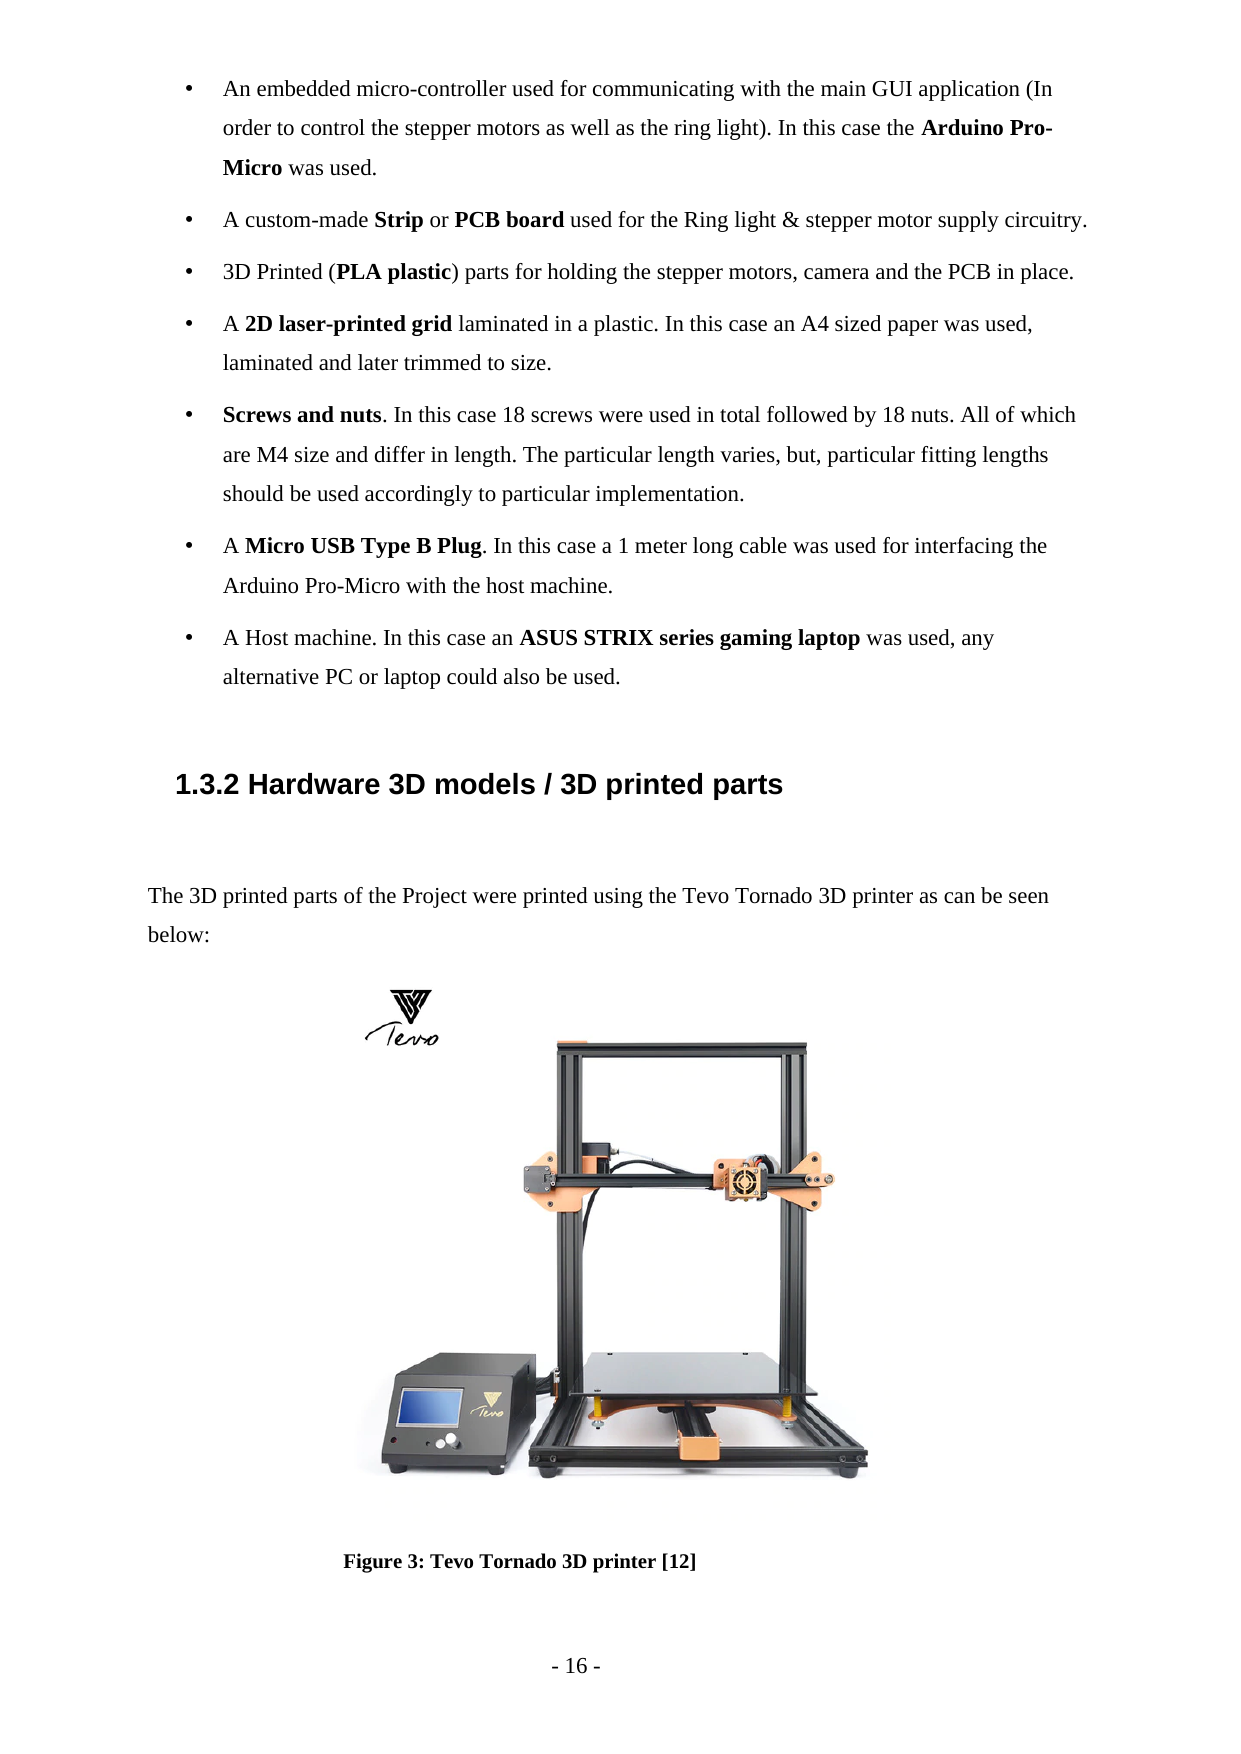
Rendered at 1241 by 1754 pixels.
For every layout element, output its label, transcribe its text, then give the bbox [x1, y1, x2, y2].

picture [343, 966, 897, 1521]
subtitle 1.3.2 Hardware 3D models / 3D printed parts [175, 767, 1092, 801]
list A Micro USB Type B Plug. In this case a 1 meter long cable was used for interfacing the Arduino Pro-Micro with the host machine. [185, 532, 1092, 598]
list Screws and nuts. In this case 18 screws were used in total followed by 18 nuts. All of which are M4 size and differ in length. The particular length varies, but, particular fitting lengths should be used accordingly to particular implementation. [185, 401, 1092, 507]
text The 3D printed parts of the Project were printed using the Tevo Tornado 3D printer as can be seen below: [148, 882, 1092, 948]
list A custom-made Strip or PCB board used for the Ring light & stepper motor supply circuitry. [185, 206, 1092, 232]
list A Host machine. In this case an ASUS STRIX series gaming laptop was used, any alternative PC or laptop could also be used. [185, 624, 1092, 689]
text Figure 3: Tevo Tornado 3D printer [12] [343, 1521, 897, 1573]
list A 2D laser-printed grid laminated in a plastic. In this case an A4 sized paper was used, laminated and later trimmed to size. [185, 310, 1092, 376]
list 3D Printed (PLA plastic) parts for holding the stepper motors, camera and the PCB in place. [185, 258, 1092, 284]
list An embedded micro-controller used for communicating with the main GUI application (In order to control the stepper motors as well as the ring light). In this case the Arduino Pro-Micro was used. [185, 75, 1092, 180]
